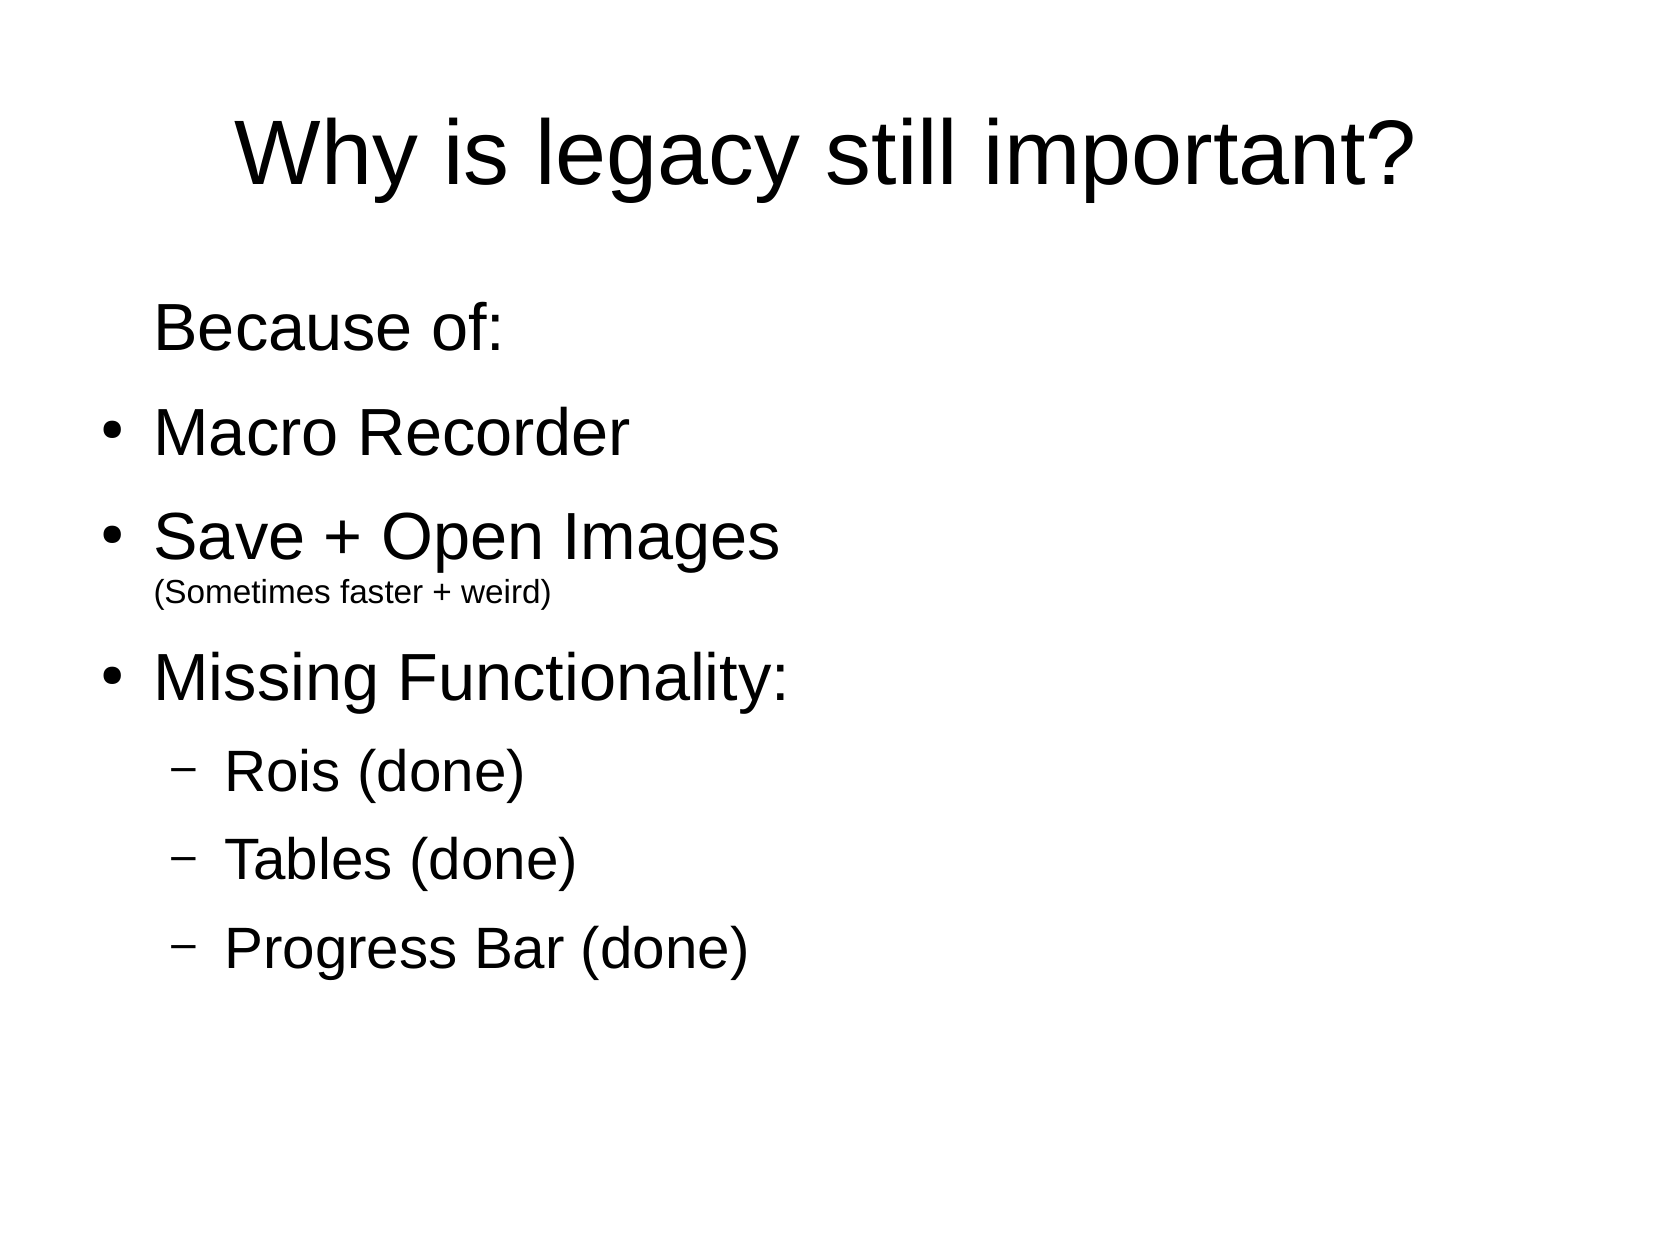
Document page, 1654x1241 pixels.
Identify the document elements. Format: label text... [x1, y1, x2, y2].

title Why is legacy still important? [82, 49, 1571, 257]
list Because of: Macro Recorder Save + Open Images (Sometimes faster + weird) Missing Functionality: Rois (done) Tables (done) Progress Bar (done) [82, 290, 1571, 1010]
